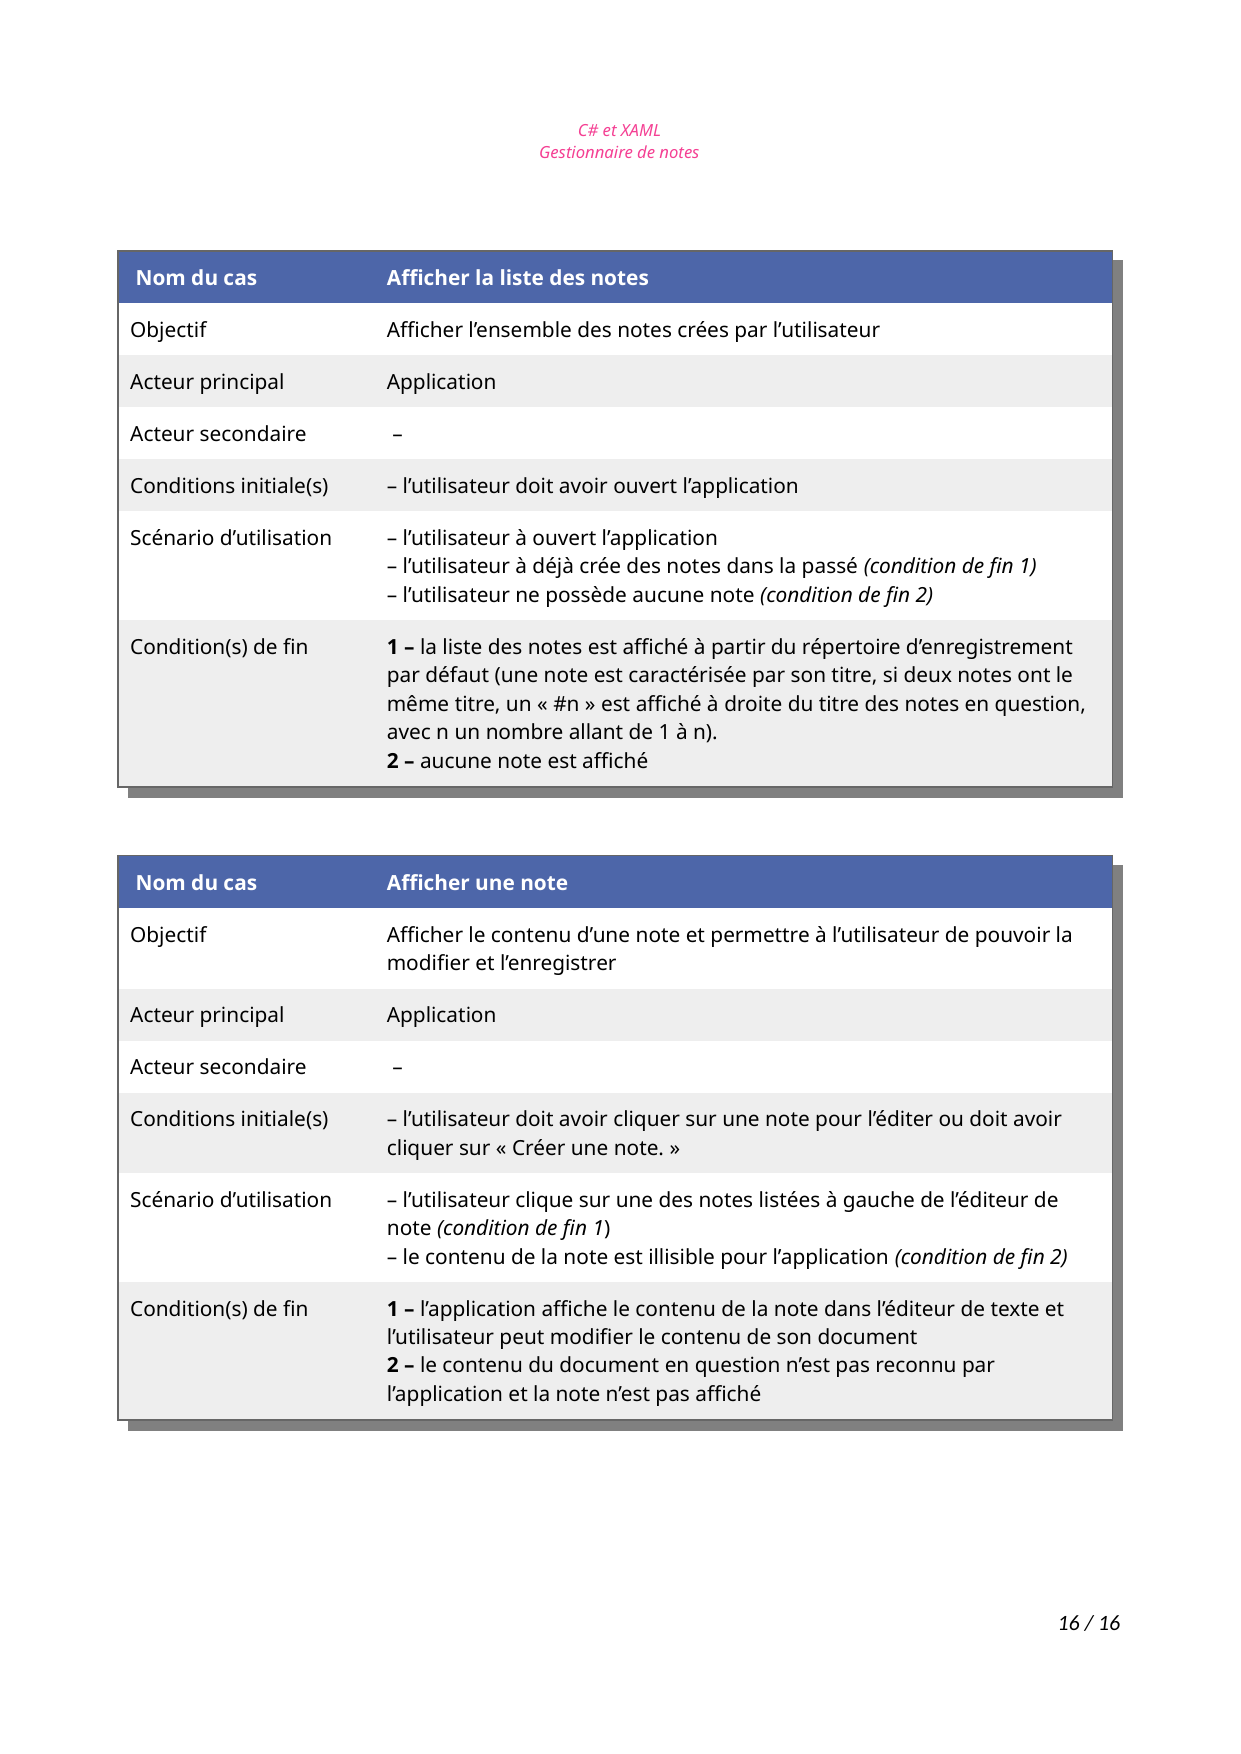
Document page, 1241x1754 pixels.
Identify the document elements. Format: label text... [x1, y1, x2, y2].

table_header Nom du cas [119, 856, 375, 908]
table_header Nom du cas [119, 252, 375, 303]
table_cell – l’utilisateur doit avoir ouvert l’application [375, 459, 1112, 511]
table_cell 1 – l’application affiche le contenu de la note dans l’éditeur de texte et l’utilisateur peut modifier le contenu de son document 2 – le contenu du document en question n’est pas reconnu par l’application et la note n’est pas affiché [375, 1282, 1112, 1419]
table_cell 1 – la liste des notes est affiché à partir du répertoire d’enregistrement par défaut (une note est caractérisée par son titre, si deux notes ont le même titre, un « #n » est affiché à droite du titre des notes en question, avec n un nombre allant de 1 à n). 2 – aucune note est affiché [375, 620, 1112, 786]
table_cell Objectif [119, 304, 375, 355]
table_cell – l’utilisateur clique sur une des notes listées à gauche de l’éditeur de note (condition de fin 1) – le contenu de la note est illisible pour l’application (condition de fin 2) [375, 1173, 1112, 1282]
table_cell – l’utilisateur à ouvert l’application – l’utilisateur à déjà crée des notes dans la passé (condition de fin 1) – l’utilisateur ne possède aucune note (condition de fin 2) [375, 511, 1112, 620]
table_cell Acteur principal [119, 989, 375, 1041]
table_cell Acteur principal [119, 355, 375, 407]
table_cell Scénario d’utilisation [119, 1173, 375, 1282]
table_cell Afficher le contenu d’une note et permettre à l’utilisateur de pouvoir la modifier et l’enregistrer [375, 908, 1112, 989]
table_cell Conditions initiale(s) [119, 1093, 375, 1173]
table_cell Condition(s) de fin [119, 1282, 375, 1419]
table_cell – l’utilisateur doit avoir cliquer sur une note pour l’éditer ou doit avoir cliquer sur « Créer une note. » [375, 1093, 1112, 1173]
table_header Afficher la liste des notes [375, 252, 1112, 303]
table_cell Objectif [119, 908, 375, 989]
table_cell Afficher l’ensemble des notes crées par l’utilisateur [375, 304, 1112, 355]
table_cell – [375, 408, 1112, 459]
table_header Afficher une note [375, 856, 1112, 908]
table_cell Conditions initiale(s) [119, 459, 375, 511]
table_cell Acteur secondaire [119, 1041, 375, 1093]
table_cell Condition(s) de fin [119, 620, 375, 786]
table_cell Application [375, 989, 1112, 1041]
table_cell Application [375, 355, 1112, 407]
table_cell – [375, 1041, 1112, 1093]
table_cell Scénario d’utilisation [119, 511, 375, 620]
table_cell Acteur secondaire [119, 408, 375, 459]
